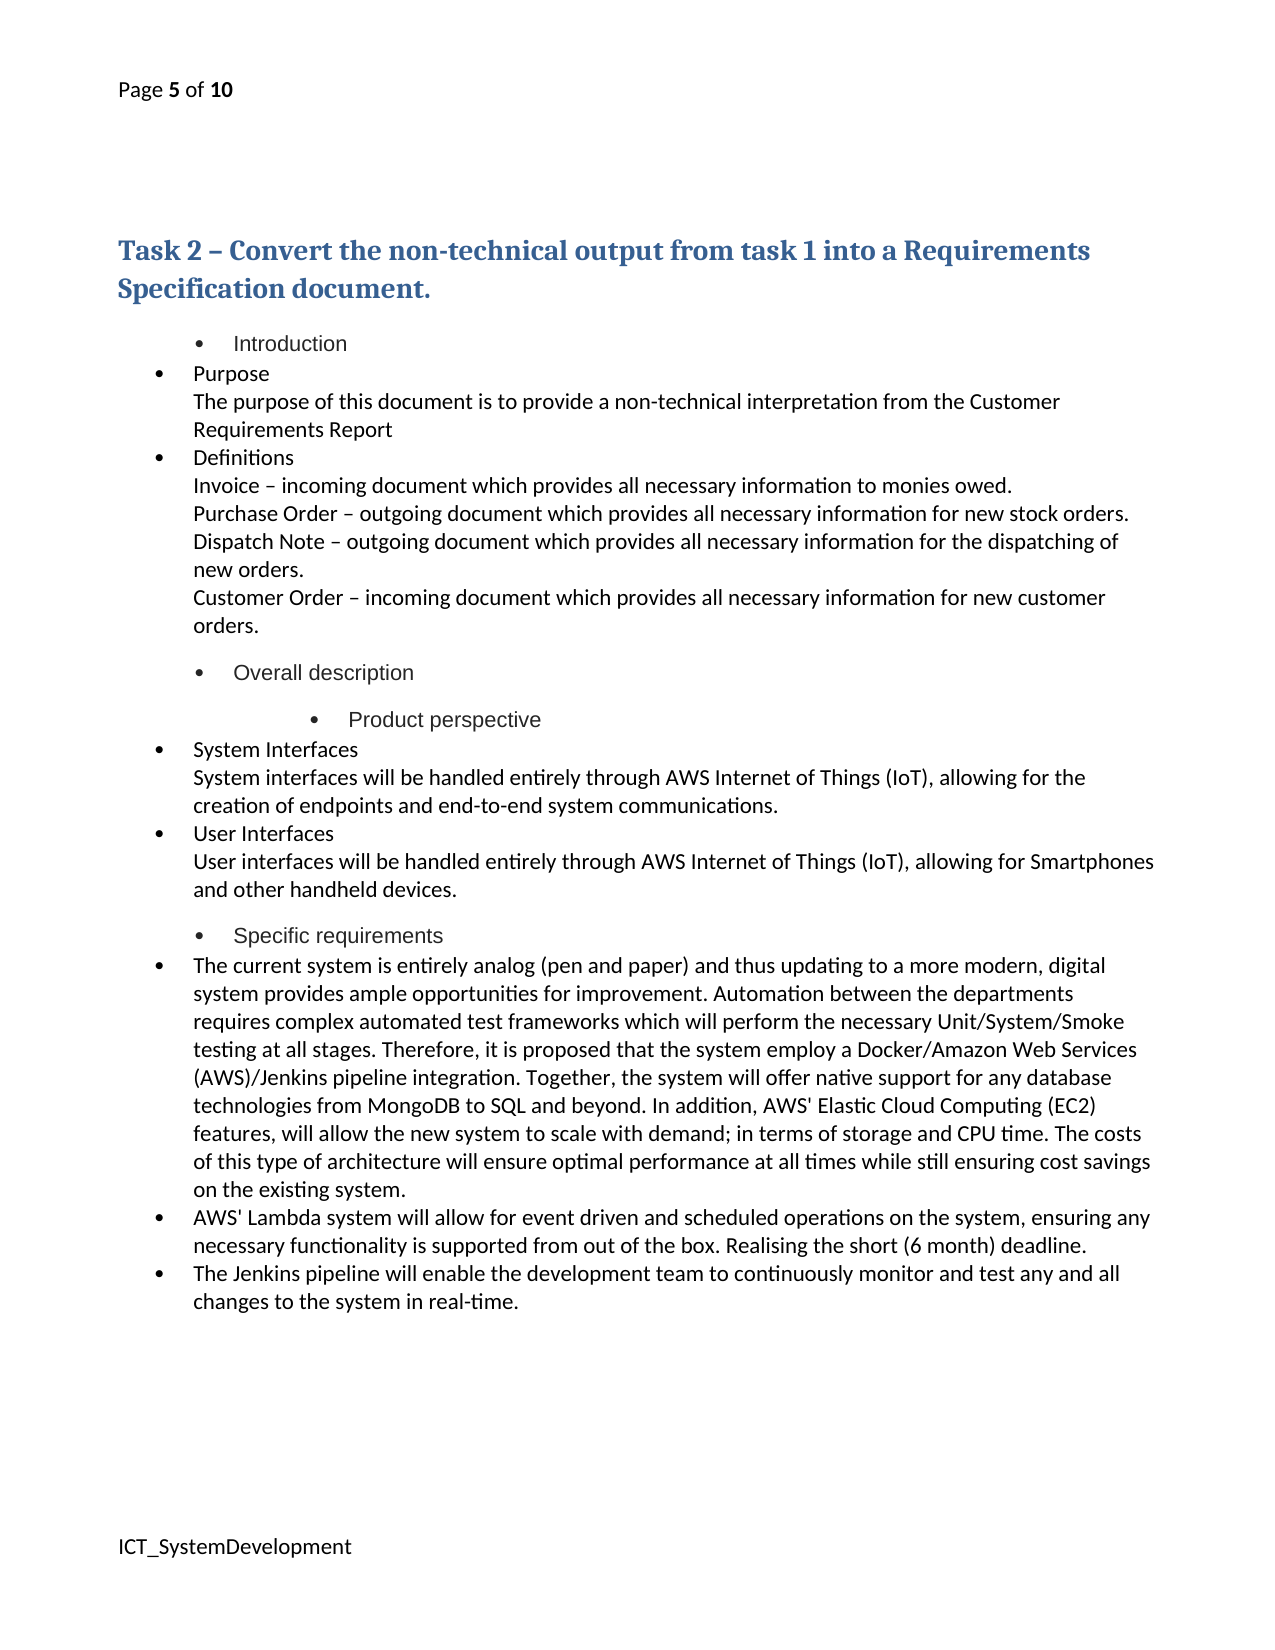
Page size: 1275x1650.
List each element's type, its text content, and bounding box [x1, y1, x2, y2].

list AWS' Lambda system will allow for event driven and scheduled operations on the system, ensuring any necessary functionality is supported from out of the box. Realising the short (6 month) deadline. [156, 1203, 1157, 1259]
list Specific requirements [196, 914, 1157, 949]
list User Interfaces User interfaces will be handled entirely through AWS Internet of Things (IoT), allowing for Smartphones and other handheld devices. [156, 819, 1157, 903]
list Purpose The purpose of this document is to provide a non-technical interpretation from the Customer Requirements Report [156, 359, 1157, 443]
list Overall description [196, 650, 1157, 685]
list Introduction [196, 322, 1157, 357]
list Definitions Invoice – incoming document which provides all necessary information to monies owed. Purchase Order – outgoing document which provides all necessary information for new stock orders. Dispatch Note – outgoing document which provides all necessary information for the dispatching of new orders. Customer Order – incoming document which provides all necessary information for new customer orders. [156, 443, 1157, 639]
list Product perspective [311, 698, 1157, 733]
subtitle Task 2 – Convert the non-technical output from task 1 into a Requirements Specification document. [118, 234, 1157, 306]
list The Jenkins pipeline will enable the development team to continuously monitor and test any and all changes to the system in real-time. [156, 1259, 1157, 1315]
list System Interfaces System interfaces will be handled entirely through AWS Internet of Things (IoT), allowing for the creation of endpoints and end-to-end system communications. [156, 735, 1157, 819]
list The current system is entirely analog (pen and paper) and thus updating to a more modern, digital system provides ample opportunities for improvement. Automation between the departments requires complex automated test frameworks which will perform the necessary Unit/System/Smoke testing at all stages. Therefore, it is proposed that the system employ a Docker/Amazon Web Services (AWS)/Jenkins pipeline integration. Together, the system will offer native support for any database technologies from MongoDB to SQL and beyond. In addition, AWS' Elastic Cloud Computing (EC2) features, will allow the new system to scale with demand; in terms of storage and CPU time. The costs of this type of architecture will ensure optimal performance at all times while still ensuring cost savings on the existing system. [156, 951, 1157, 1203]
